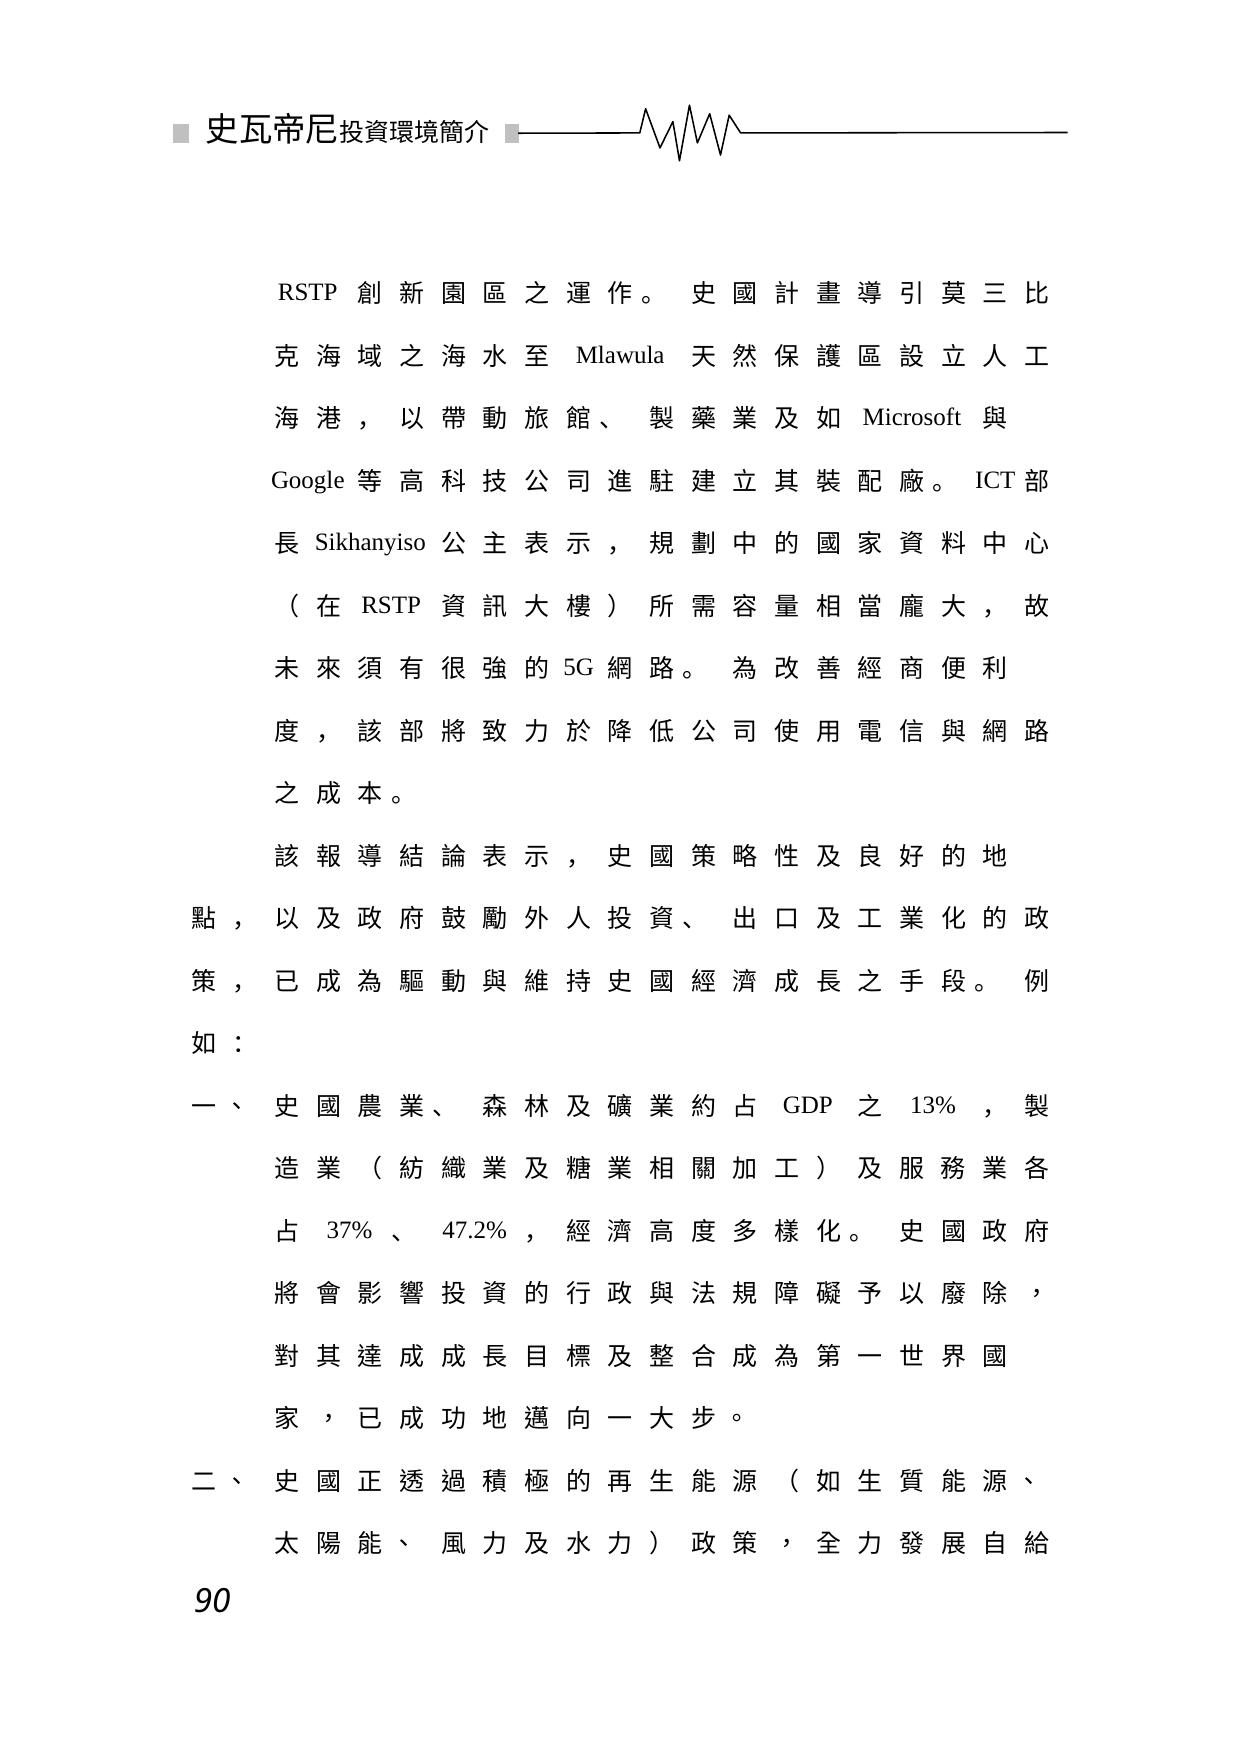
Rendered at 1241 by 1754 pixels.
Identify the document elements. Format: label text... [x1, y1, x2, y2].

text 二、史國正透過積極的再生能源（如生質能源、太陽能、風力及水力）政策，全力發展自給 [183, 1438, 1058, 1563]
text 該報導結論表示，史國策略性及良好的地點，以及政府鼓勵外人投資、出口及工業化的政策，已成為驅動與維持史國經濟成長之手段。例如： [183, 813, 1058, 1063]
text RSTP創新園區之運作。史國計畫導引莫三比克海域之海水至Mlawula天然保護區設立人工海港，以帶動旅館、製藥業及如Microsoft與Google等高科技公司進駐建立其裝配廠。ICT部長Sikhanyiso公主表示，規劃中的國家資料中心（在RSTP資訊大樓）所需容量相當龐大，故未來須有很強的5G網路。為改善經商便利度，該部將致力於降低公司使用電信與網路之成本。 [232, 250, 1058, 813]
text 一、史國農業、森林及礦業約占GDP之13%，製造業（紡織業及糖業相關加工）及服務業各占37%、47.2%，經濟高度多樣化。史國政府將會影響投資的行政與法規障礙予以廢除，對其達成成長目標及整合成為第一世界國家，已成功地邁向一大步。 [183, 1063, 1058, 1438]
